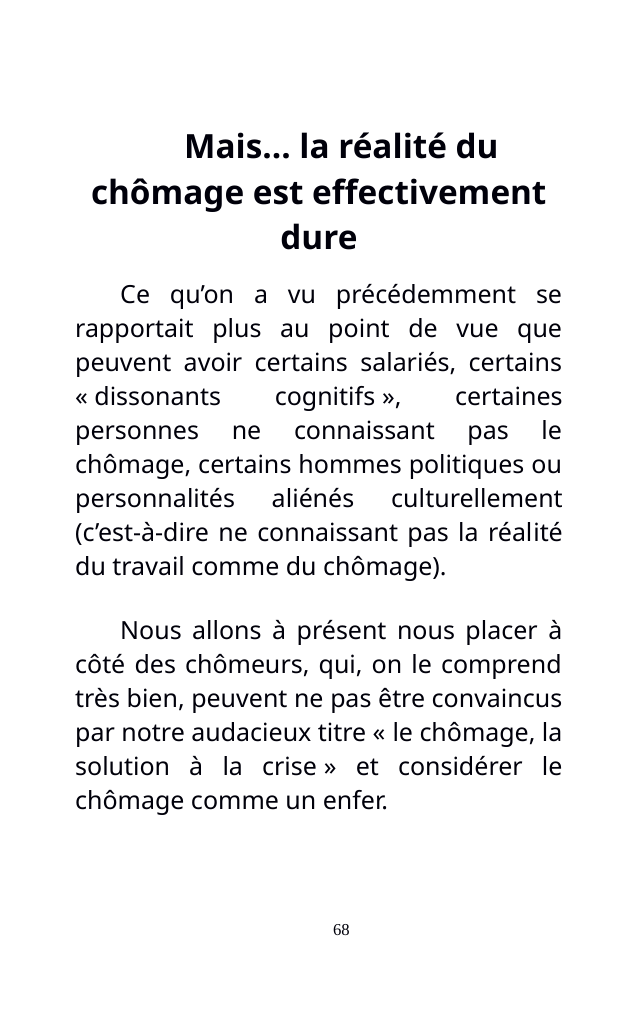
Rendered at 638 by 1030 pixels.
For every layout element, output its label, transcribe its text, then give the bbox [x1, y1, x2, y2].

subtitle Mais… la réalité du chômage est effectivement dure [75, 123, 562, 259]
text Nous allons à présent nous placer à côté des chômeurs, qui, on le comprend très bien, peuvent ne pas être convaincus par notre audacieux titre « le chômage, la solution à la crise » et considérer le chômage comme un enfer. [75, 612, 562, 817]
text Ce qu’on a vu précédemment se rapportait plus au point de vue que peuvent avoir certains salariés, certains « dissonants cognitifs », certaines personnes ne connaissant pas le chômage, certains hommes politiques ou personnalités aliénés cul­turellement (c’est-à-dire ne connaissant pas la réal­ité du travail comme du chômage). [75, 276, 562, 583]
